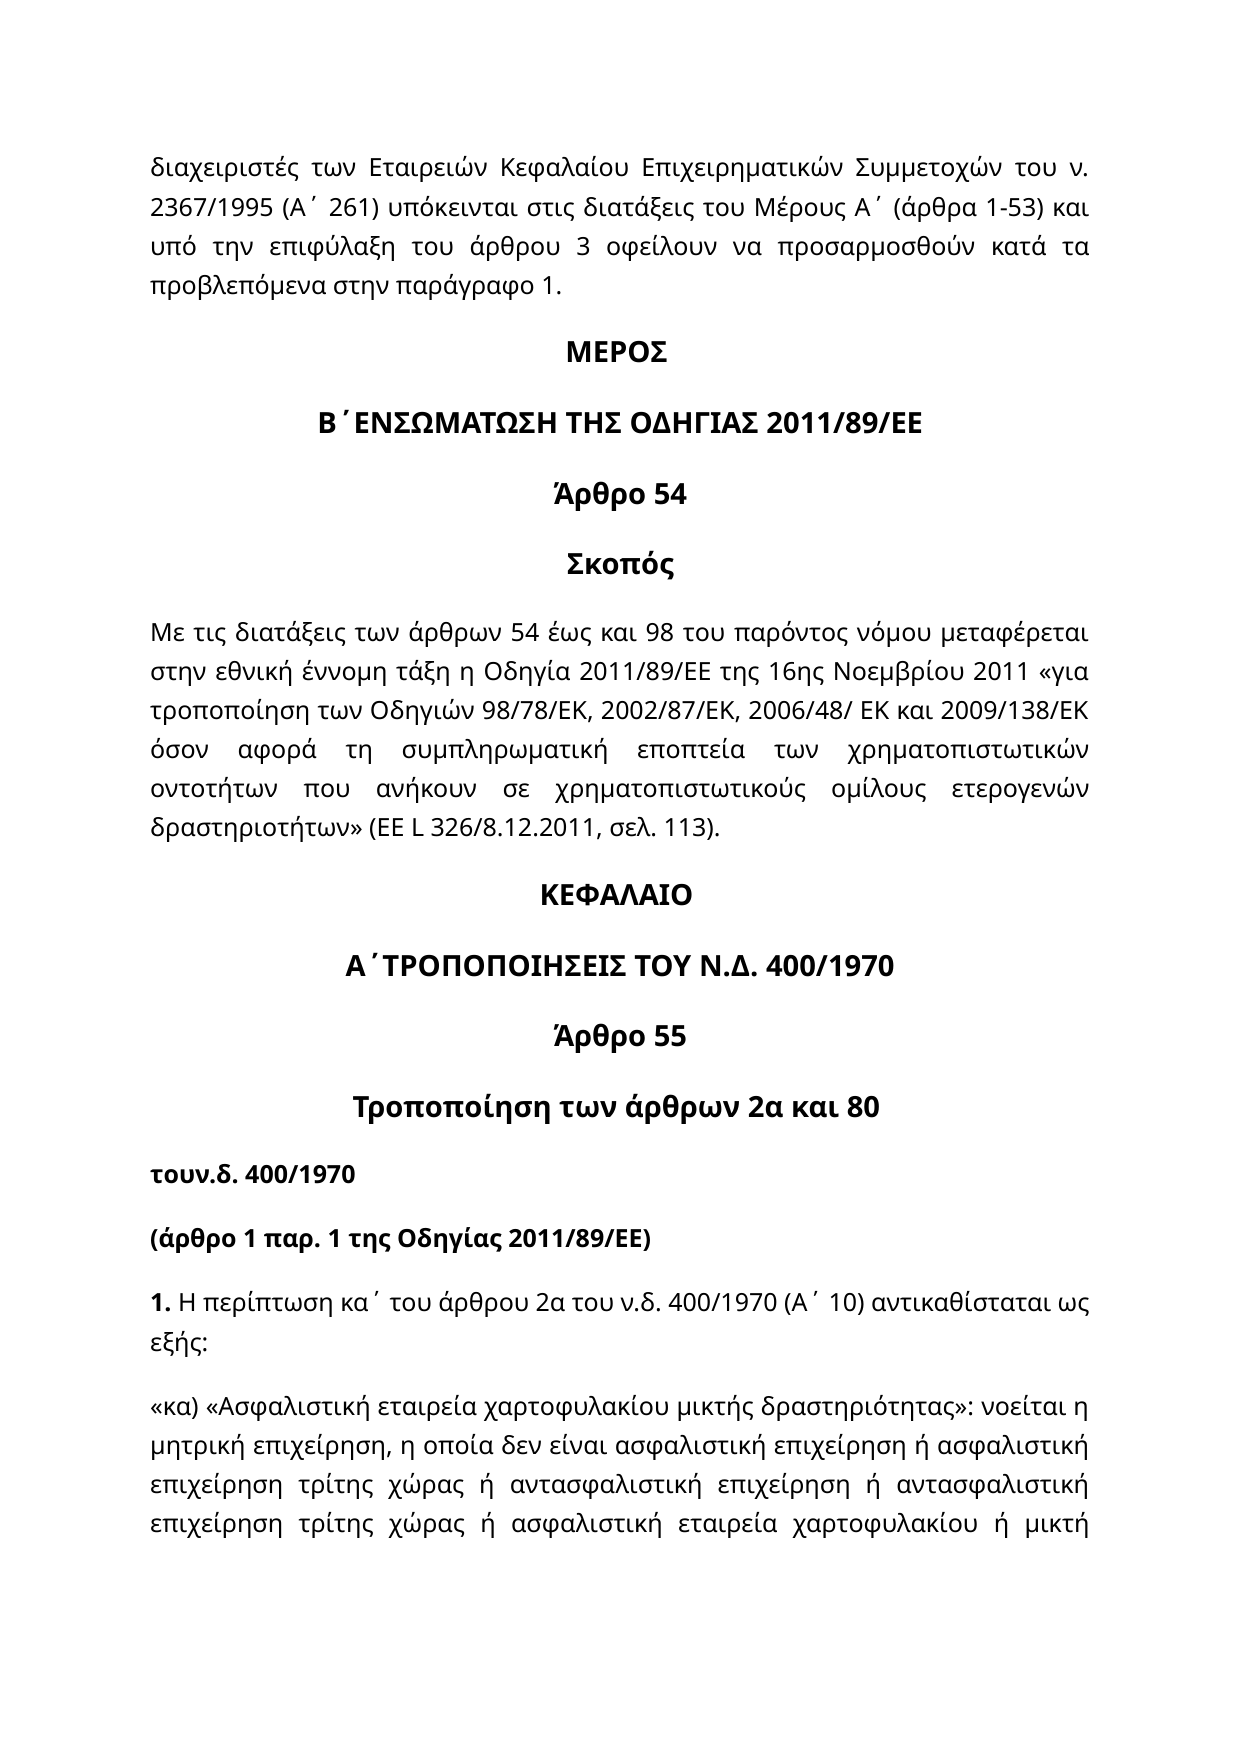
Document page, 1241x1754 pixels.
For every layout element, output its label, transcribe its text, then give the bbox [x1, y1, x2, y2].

text (άρθρο 1 παρ. 1 της Οδηγίας 2011/89/ΕΕ) [150, 1221, 1090, 1255]
subtitle Α΄ΤΡΟΠΟΠΟΙΗΣΕΙΣ ΤΟΥ Ν.Δ. 400/1970 [150, 945, 1090, 984]
subtitle Σκοπός [150, 543, 1090, 583]
subtitle ΚΕΦΑΛΑΙΟ [150, 874, 1090, 914]
text Με τις διατάξεις των άρθρων 54 έως και 98 του παρόντος νόμου μεταφέρεται στην εθνική έννομη τάξη η Οδηγία 2011/89/ΕΕ της 16ης Νοεμβρίου 2011 «για τροποποίηση των Οδηγιών 98/78/ΕΚ, 2002/87/ΕΚ, 2006/48/ ΕΚ και 2009/138/ΕΚ όσον αφορά τη συμπληρωματική εποπτεία των χρηματοπιστωτικών οντοτήτων που ανήκουν σε χρηματοπιστωτικούς ομίλους ετερογενών δραστηριοτήτων» (ΕΕ L 326/8.12.2011, σελ. 113). [150, 614, 1090, 844]
text «κα) «Ασφαλιστική εταιρεία χαρτοφυλακίου μικτής δραστηριότητας»: νοείται η μητρική επιχείρηση, η οποία δεν είναι ασφαλιστική επιχείρηση ή ασφαλιστική επιχείρηση τρίτης χώρας ή αντασφαλιστική επιχείρηση ή αντασφαλιστική επιχείρηση τρίτης χώρας ή ασφαλιστική εταιρεία χαρτοφυλακίου ή μικτή [150, 1388, 1090, 1540]
subtitle Άρθρο 55 [150, 1015, 1090, 1055]
text τουν.δ. 400/1970 [150, 1157, 1090, 1191]
subtitle Τροποποίηση των άρθρων 2α και 80 [150, 1086, 1090, 1126]
subtitle Άρθρο 54 [150, 473, 1090, 513]
text διαχειριστές των Εταιρειών Κεφαλαίου Επιχειρηματικών Συμμετοχών του ν. 2367/1995 (Α΄ 261) υπόκεινται στις διατάξεις του Μέρους Α΄ (άρθρα 1-53) και υπό την επιφύλαξη του άρθρου 3 οφείλουν να προσαρμοσθούν κατά τα προβλεπόμενα στην παράγραφο 1. [150, 150, 1090, 302]
text 1. Η περίπτωση κα΄ του άρθρου 2α του ν.δ. 400/1970 (Α΄ 10) αντικαθίσταται ως εξής: [150, 1285, 1090, 1358]
subtitle ΜΕΡΟΣ [150, 332, 1090, 371]
subtitle Β΄ΕΝΣΩΜΑΤΩΣΗ ΤΗΣ ΟΔΗΓΙΑΣ 2011/89/ΕΕ [150, 402, 1090, 442]
